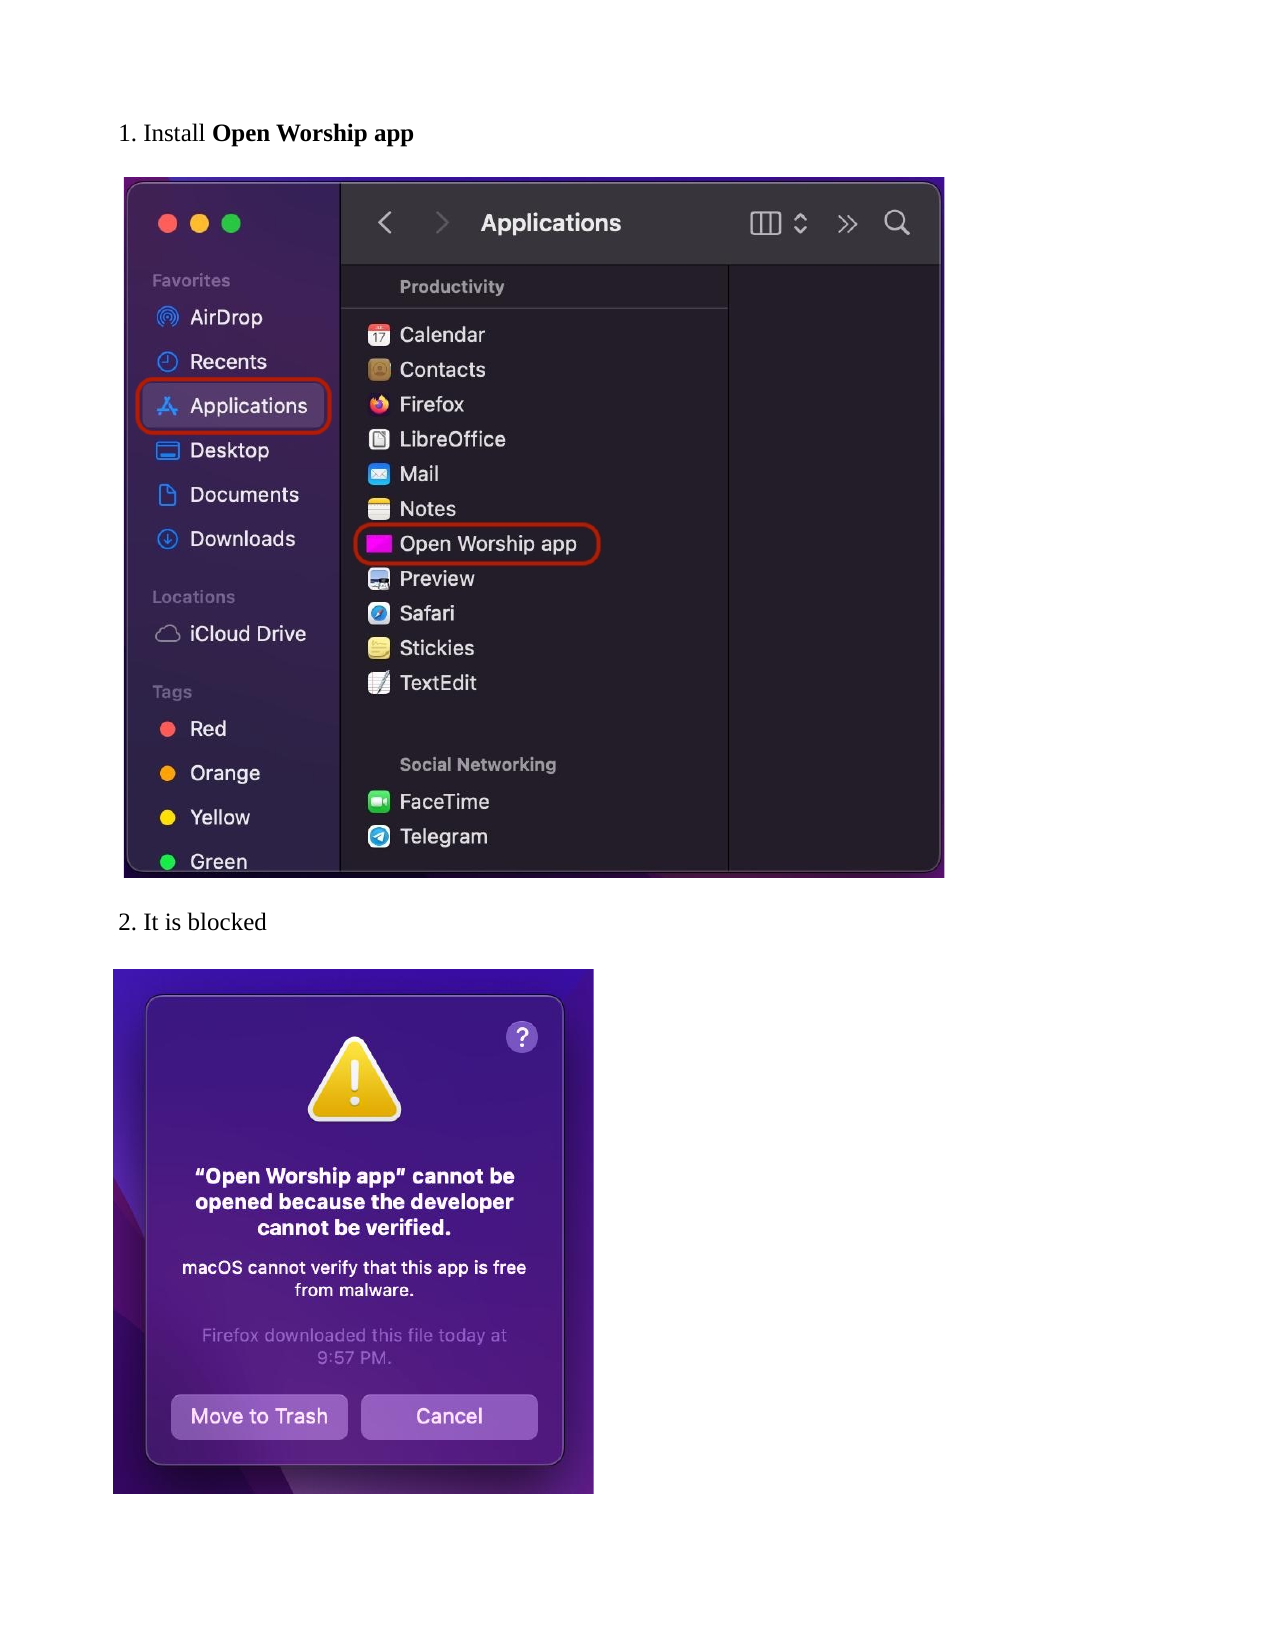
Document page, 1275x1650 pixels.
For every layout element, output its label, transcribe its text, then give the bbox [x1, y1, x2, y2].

text 1. Install Open Worship app [118, 118, 1157, 147]
text 2. It is blocked [118, 907, 1157, 935]
picture [113, 969, 594, 1494]
picture [123, 177, 945, 878]
